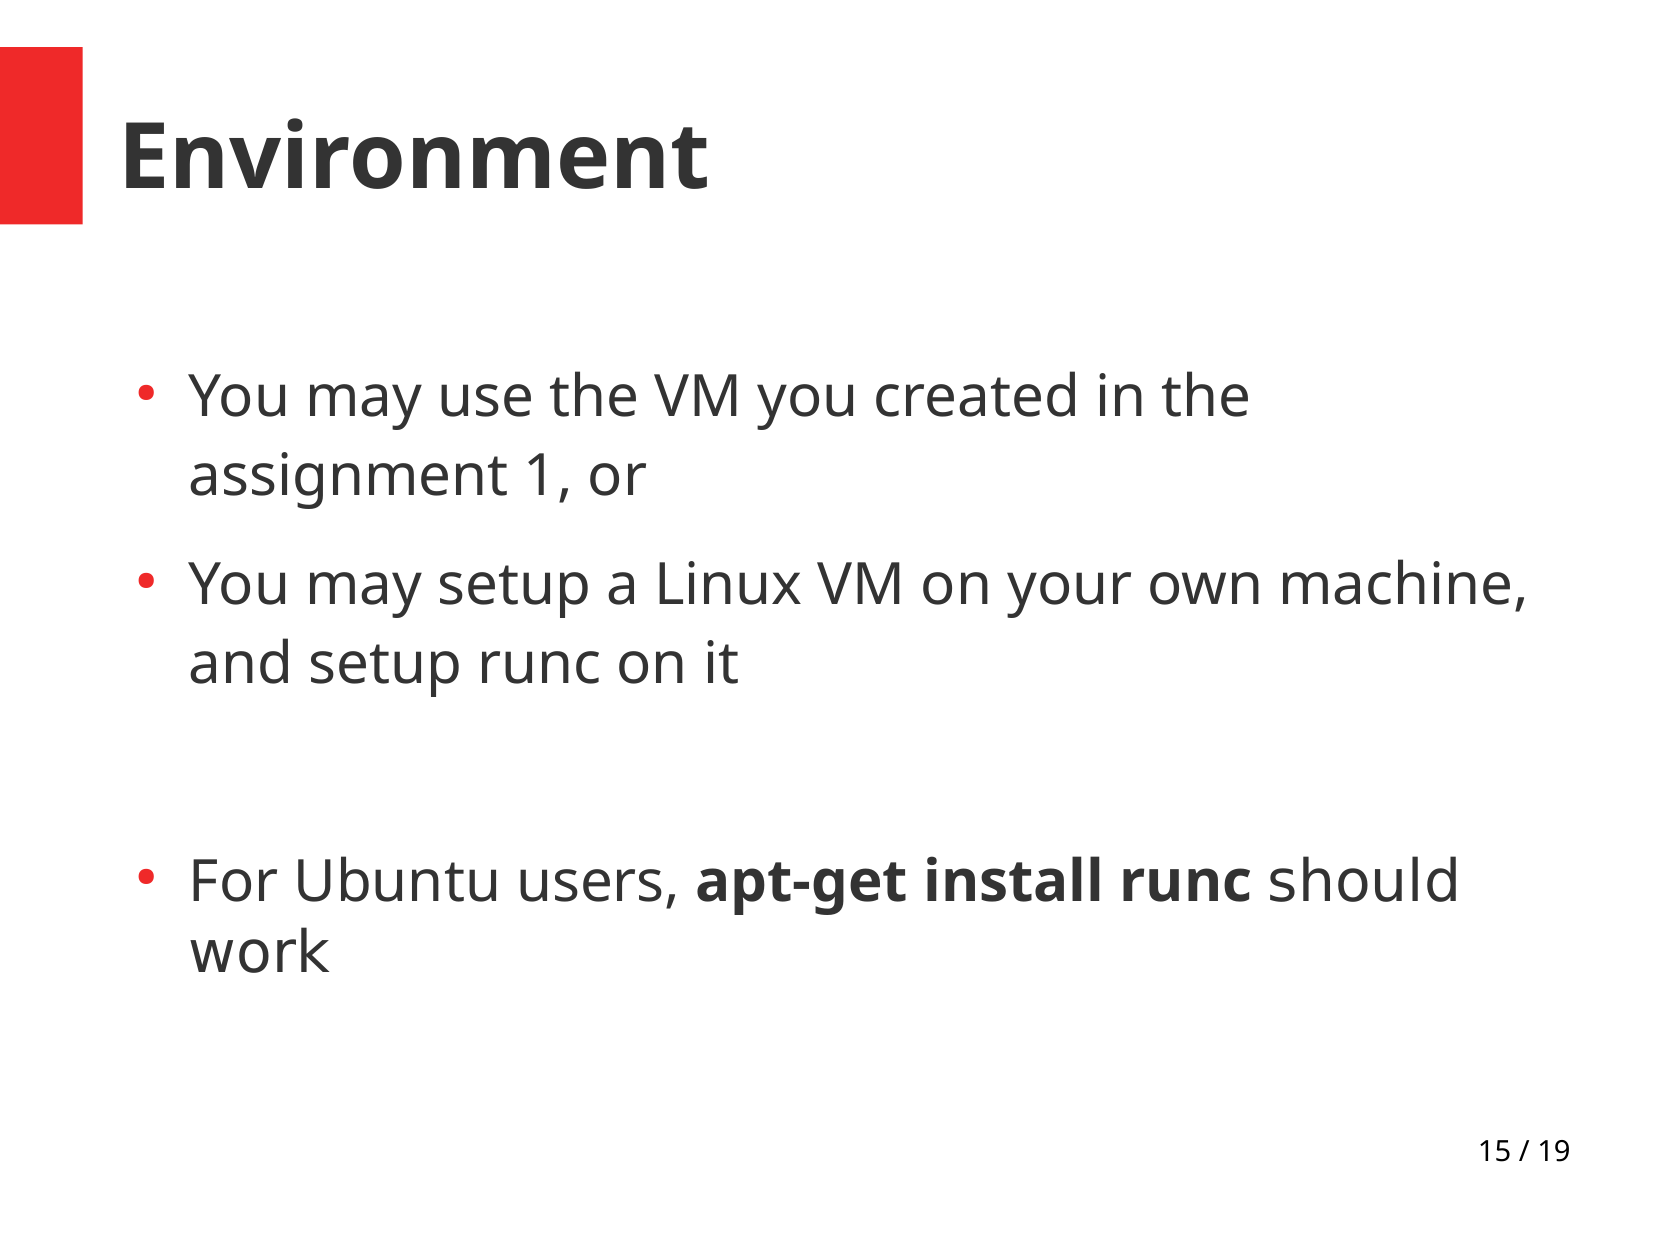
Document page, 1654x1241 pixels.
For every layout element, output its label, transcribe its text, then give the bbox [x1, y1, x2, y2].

title Environment [118, 49, 1571, 257]
list You may use the VM you created in the assignment 1, or You may setup a Linux VM on your own machine, and setup runc on it For Ubuntu users, apt-get install runc should work [118, 354, 1536, 1074]
